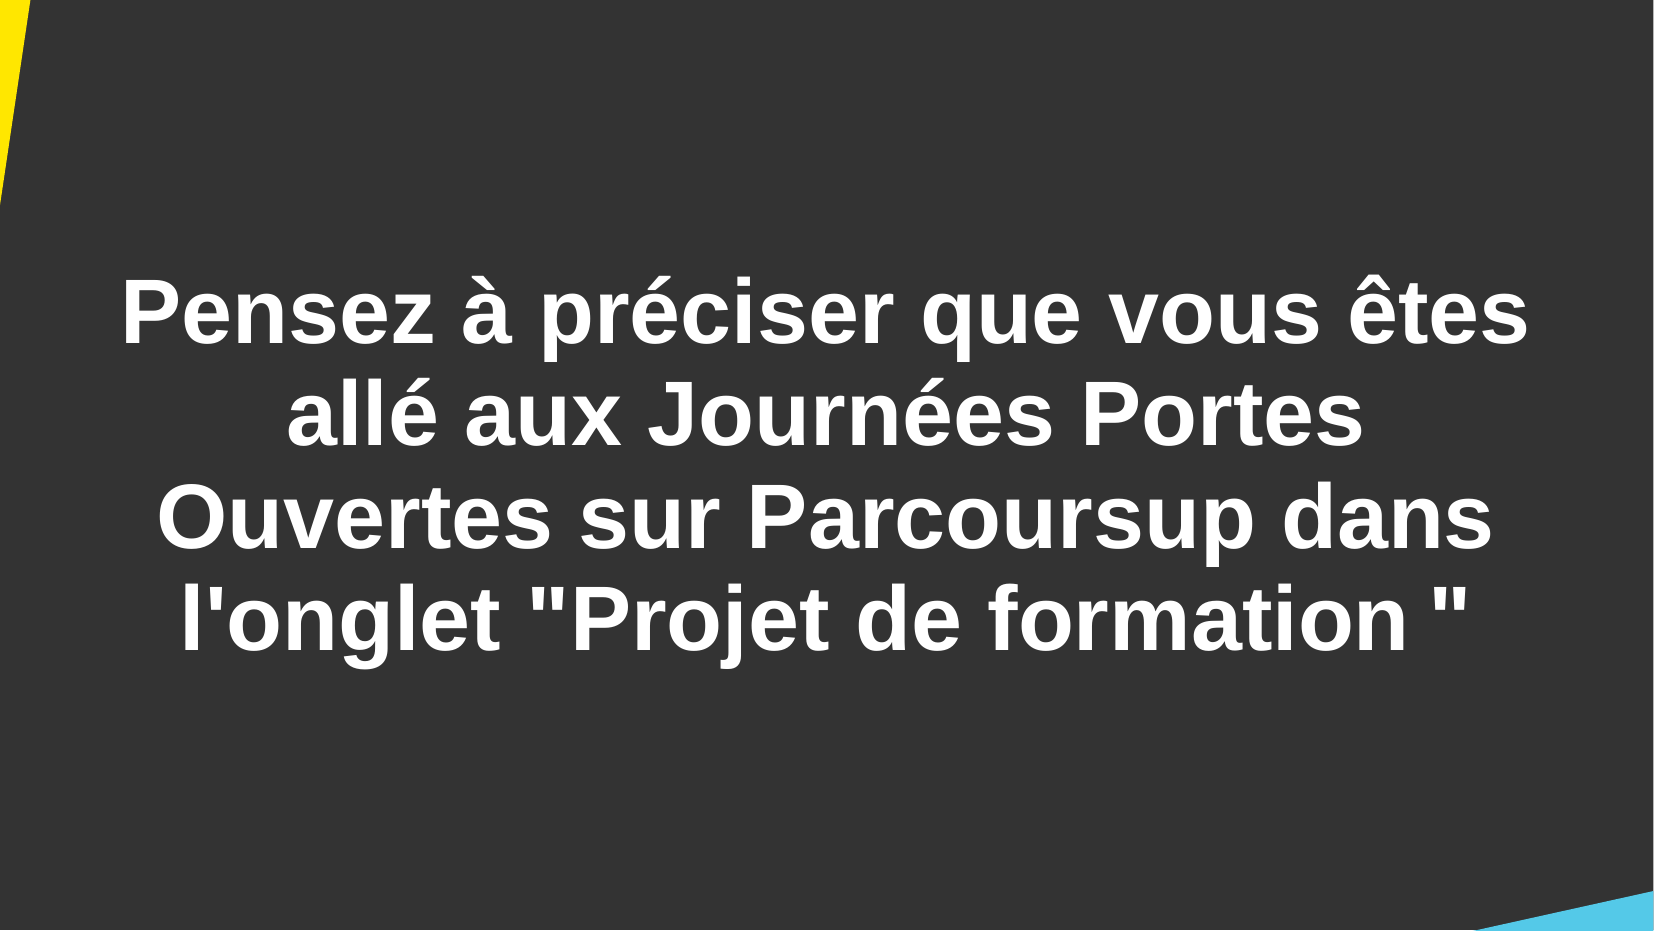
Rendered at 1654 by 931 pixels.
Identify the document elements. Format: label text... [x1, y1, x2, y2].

title Pensez à préciser que vous êtes allé aux Journées Portes Ouvertes sur Parcoursup dans l'onglet "Projet de formation " [82, 221, 1571, 709]
text_box [0, 0, 31, 206]
text_box [1472, 890, 1654, 931]
